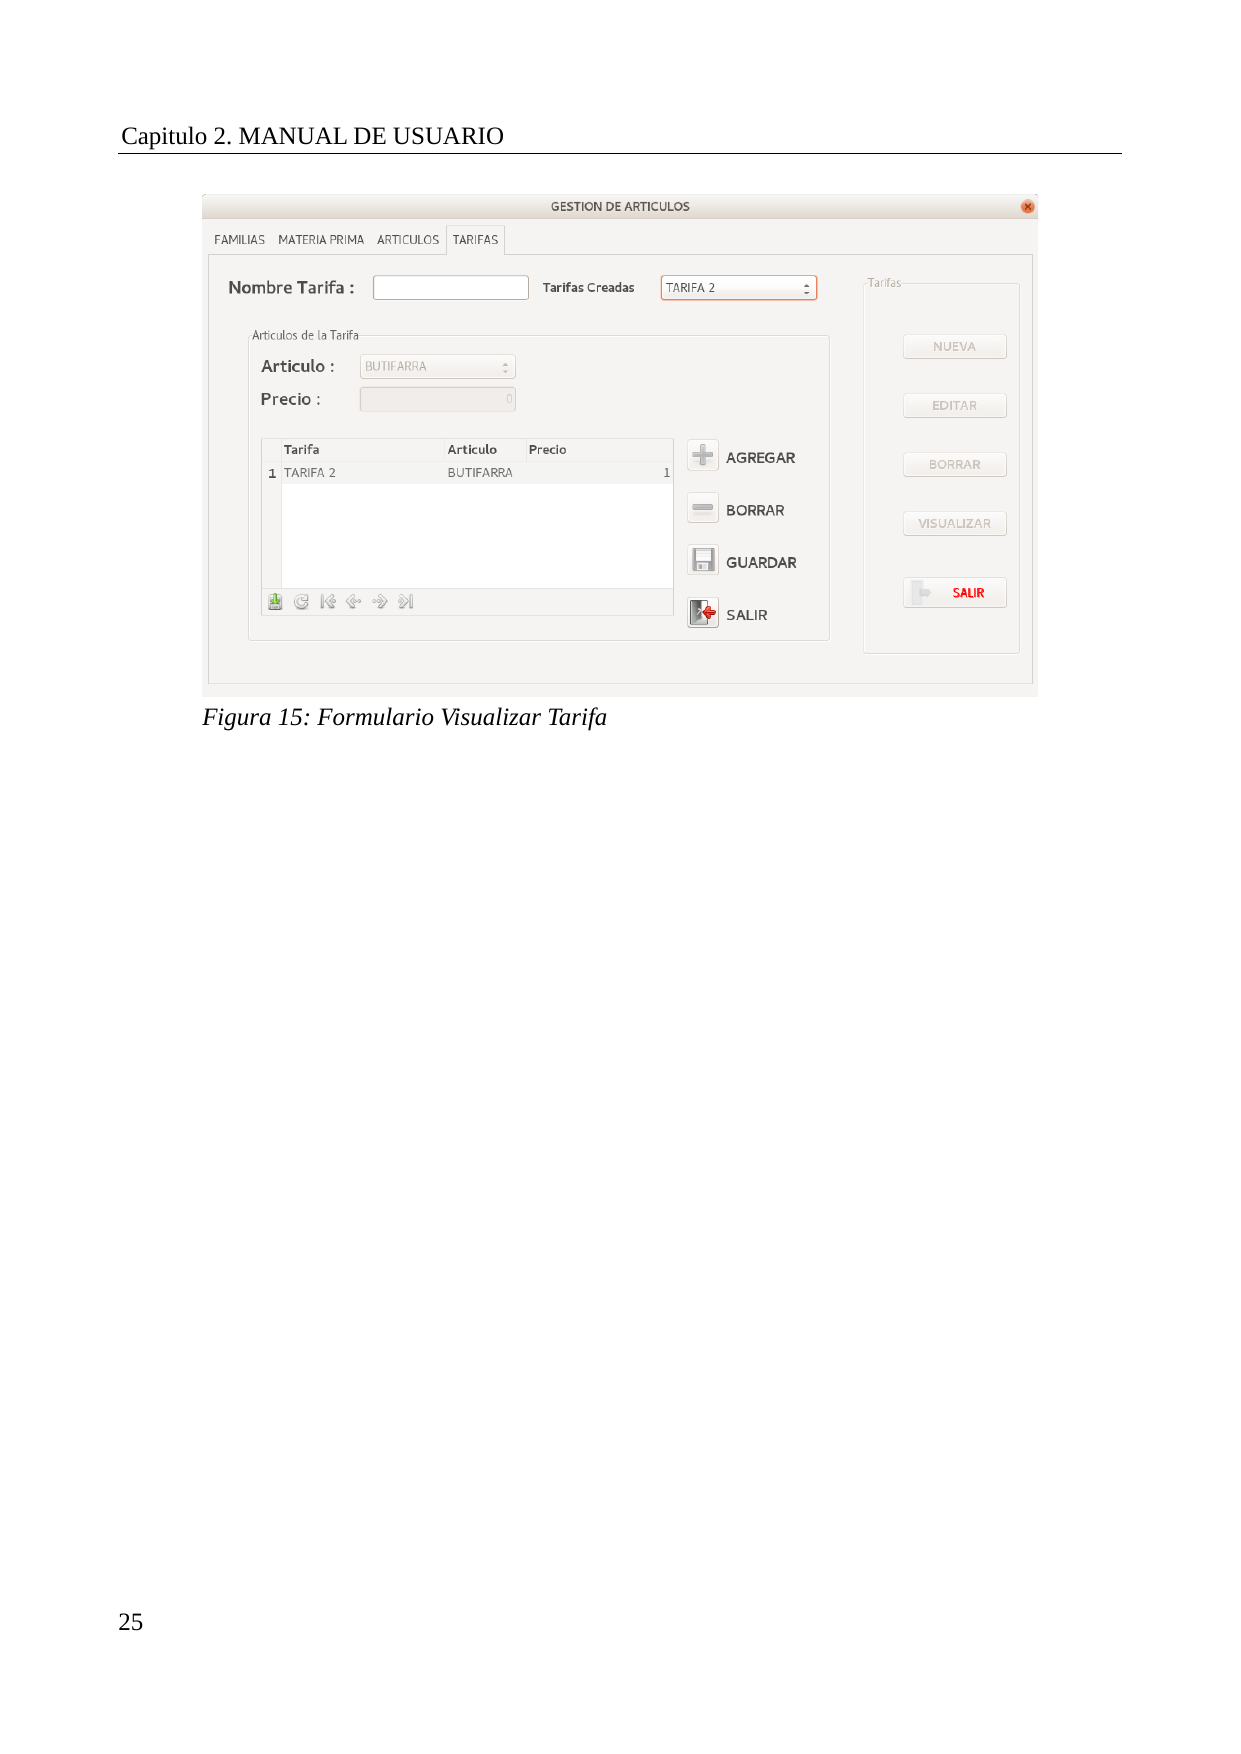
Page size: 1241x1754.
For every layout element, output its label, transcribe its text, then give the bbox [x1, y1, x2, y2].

picture [202, 194, 1039, 697]
text Figura 15: Formulario Visualizar Tarifa [202, 697, 1038, 731]
